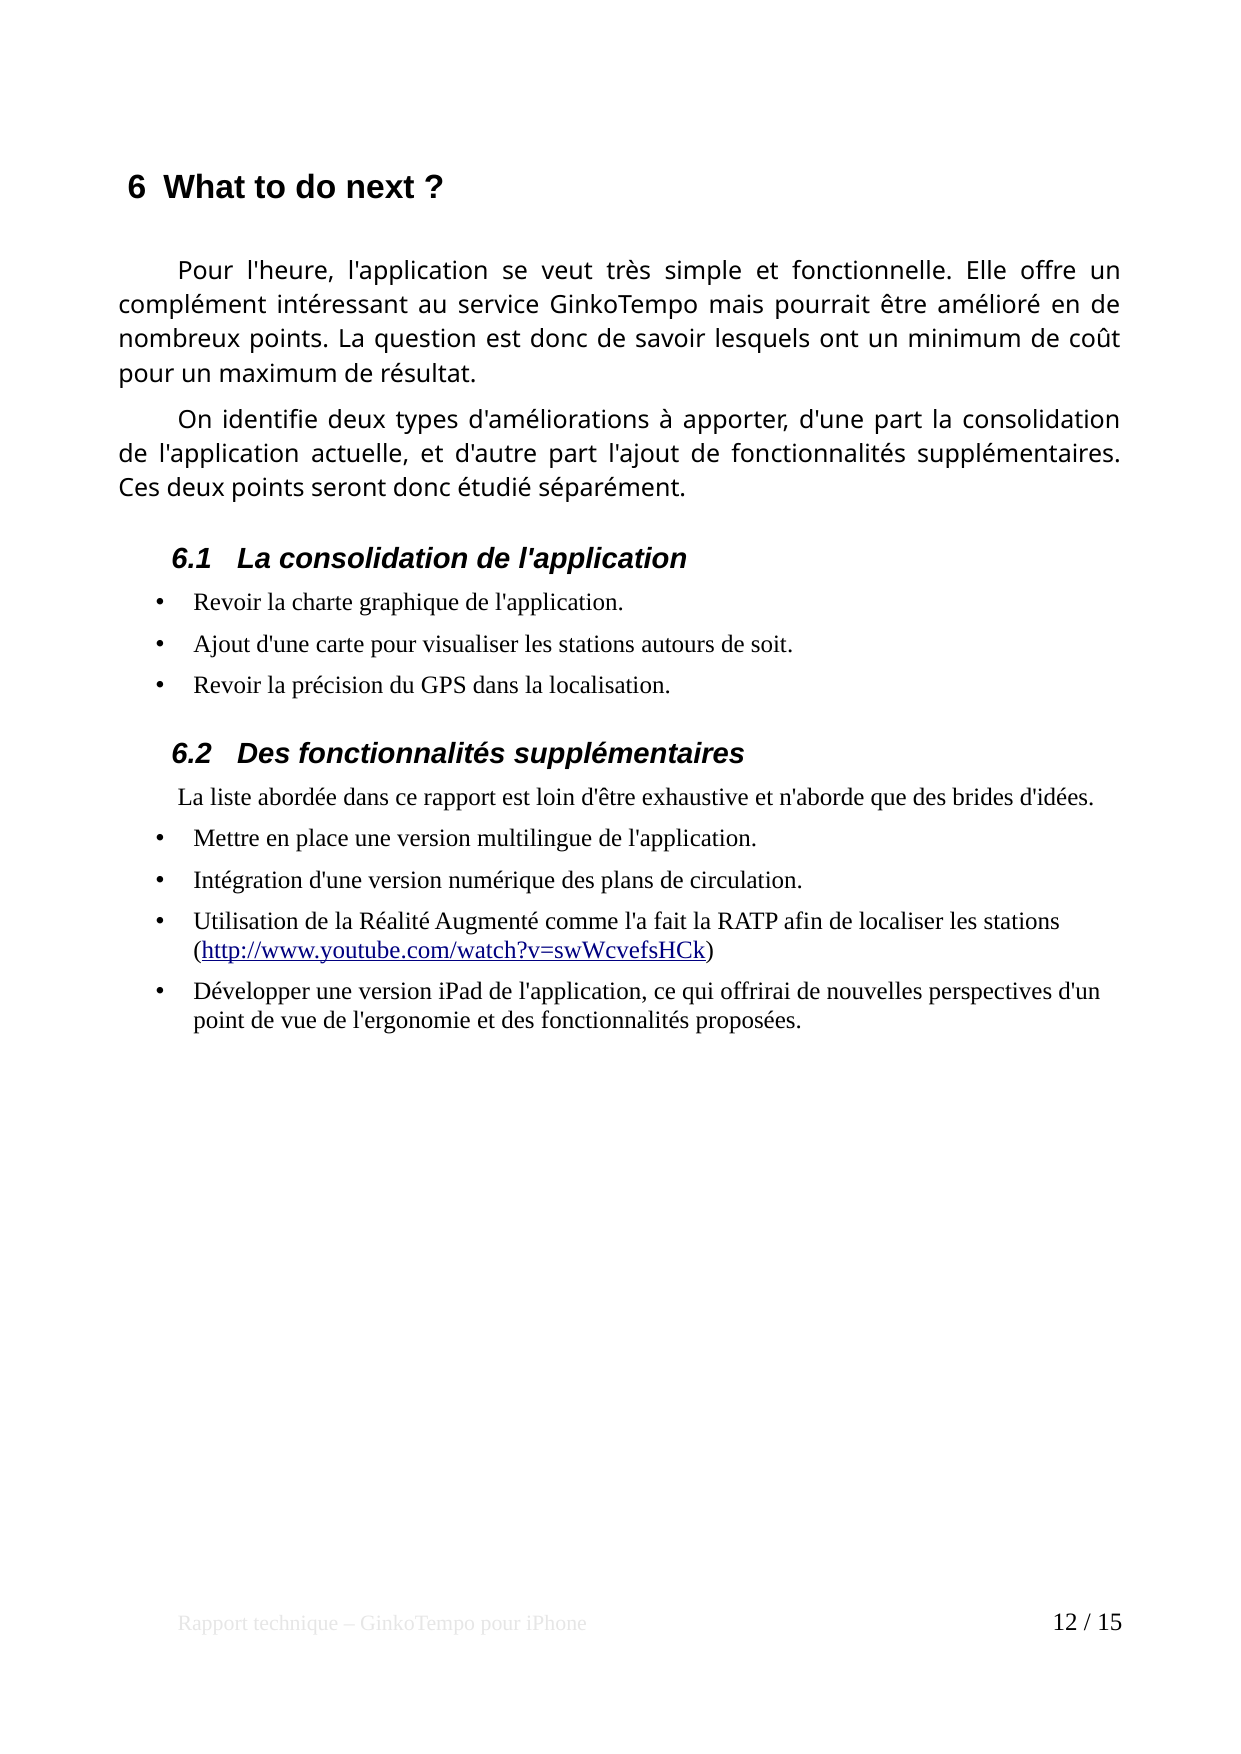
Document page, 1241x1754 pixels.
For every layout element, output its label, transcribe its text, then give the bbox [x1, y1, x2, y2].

subtitle Des fonctionnalités supplémentaires [163, 736, 1122, 770]
list Intégration d'une version numérique des plans de circulation. [156, 865, 1122, 893]
list Revoir la précision du GPS dans la localisation. [156, 670, 1122, 699]
list Développer une version iPad de l'application, ce qui offrirai de nouvelles perspectives d'un point de vue de l'ergonomie et des fonctionnalités proposées. [156, 976, 1122, 1033]
subtitle What to do next ? [118, 167, 1122, 205]
list Revoir la charte graphique de l'application. [156, 587, 1122, 616]
list Utilisation de la Réalité Augmenté comme l'a fait la RATP afin de localiser les stations (http://www.youtube.com/watch?v=swWcvefsHCk) [156, 906, 1122, 963]
text La liste abordée dans ce rapport est loin d'être exhaustive et n'aborde que des brides d'idées. [118, 782, 1122, 811]
list Ajout d'une carte pour visualiser les stations autours de soit. [156, 629, 1122, 657]
text Pour l'heure, l'application se veut très simple et fonctionnelle. Elle offre un complément intéressant au service GinkoTempo mais pourrait être amélioré en de nombreux points. La question est donc de savoir lesquels ont un minimum de coût pour un maximum de résultat. [118, 253, 1122, 389]
text On identifie deux types d'améliorations à apporter, d'une part la consolidation de l'application actuelle, et d'autre part l'ajout de fonctionnalités supplémentaires. Ces deux points seront donc étudié séparément. [118, 402, 1122, 504]
list Mettre en place une version multilingue de l'application. [156, 823, 1122, 852]
subtitle La consolidation de l'application [163, 541, 1122, 575]
